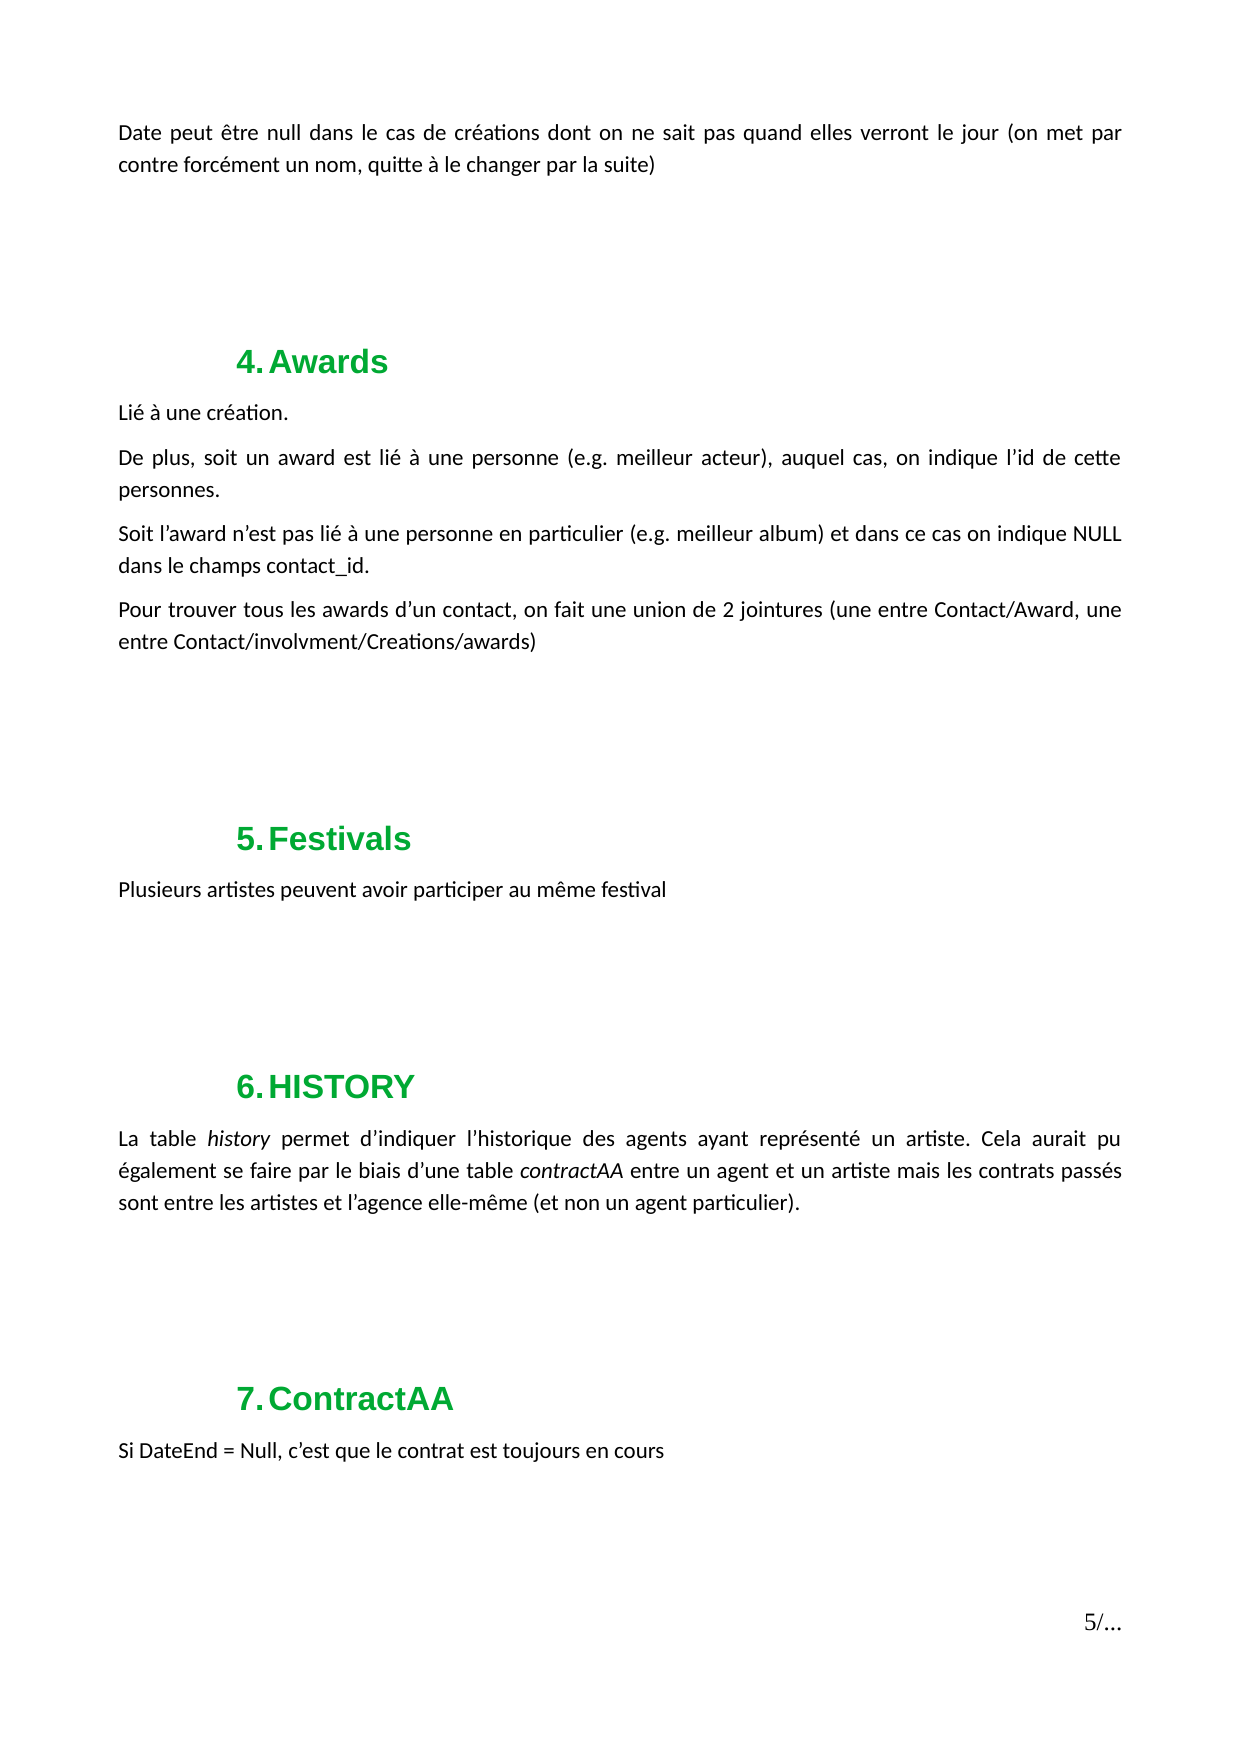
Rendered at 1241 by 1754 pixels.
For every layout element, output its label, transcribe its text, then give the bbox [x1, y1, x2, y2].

text Date peut être null dans le cas de créations dont on ne sait pas quand elles verront le jour (on met par contre forcément un nom, quitte à le changer par la suite) [118, 118, 1122, 178]
subtitle ContractAA [236, 1379, 1122, 1418]
subtitle Festivals [236, 818, 1122, 857]
text La table history permet d’indiquer l’historique des agents ayant représenté un artiste. Cela aurait pu également se faire par le biais d’une table contractAA entre un agent et un artiste mais les contrats passés sont entre les artistes et l’agence elle-même (et non un agent particulier). [118, 1124, 1122, 1216]
subtitle HISTORY [236, 1067, 1122, 1105]
subtitle Awards [236, 341, 1122, 380]
text Lié à une création. [118, 398, 1122, 427]
text De plus, soit un award est lié à une personne (e.g. meilleur acteur), auquel cas, on indique l’id de cette personnes. [118, 443, 1122, 503]
text Plusieurs artistes peuvent avoir participer au même festival [118, 876, 1122, 903]
text Si DateEnd = Null, c’est que le contrat est toujours en cours [118, 1436, 1122, 1464]
text Soit l’award n’est pas lié à une personne en particulier (e.g. meilleur album) et dans ce cas on indique NULL dans le champs contact_id. [118, 519, 1122, 579]
text Pour trouver tous les awards d’un contact, on fait une union de 2 jointures (une entre Contact/Award, une entre Contact/involvment/Creations/awards) [118, 595, 1122, 655]
